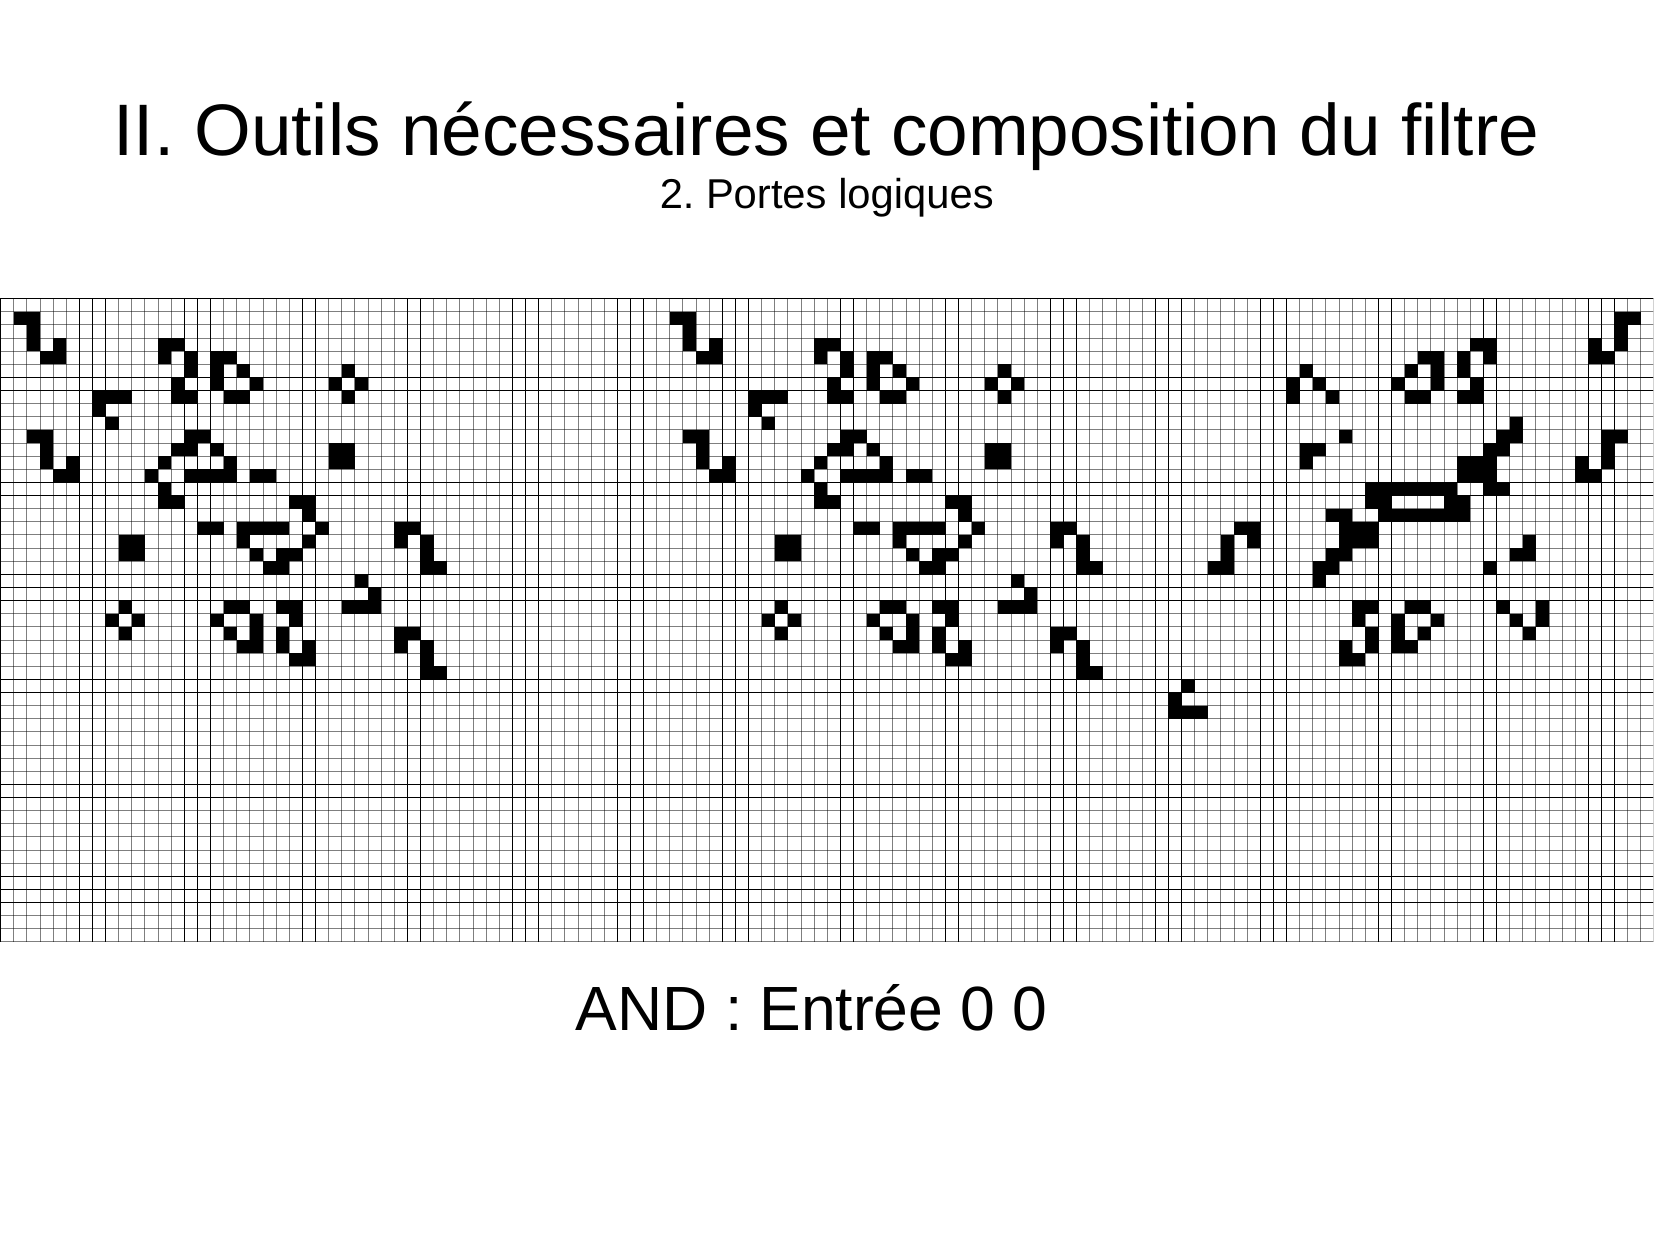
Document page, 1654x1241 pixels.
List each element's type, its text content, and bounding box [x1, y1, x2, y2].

picture [0, 298, 1654, 942]
text_box AND : Entrée 0 0 [561, 966, 1063, 1052]
title II. Outils nécessaires et composition du filtre 2. Portes logiques [82, 49, 1571, 257]
